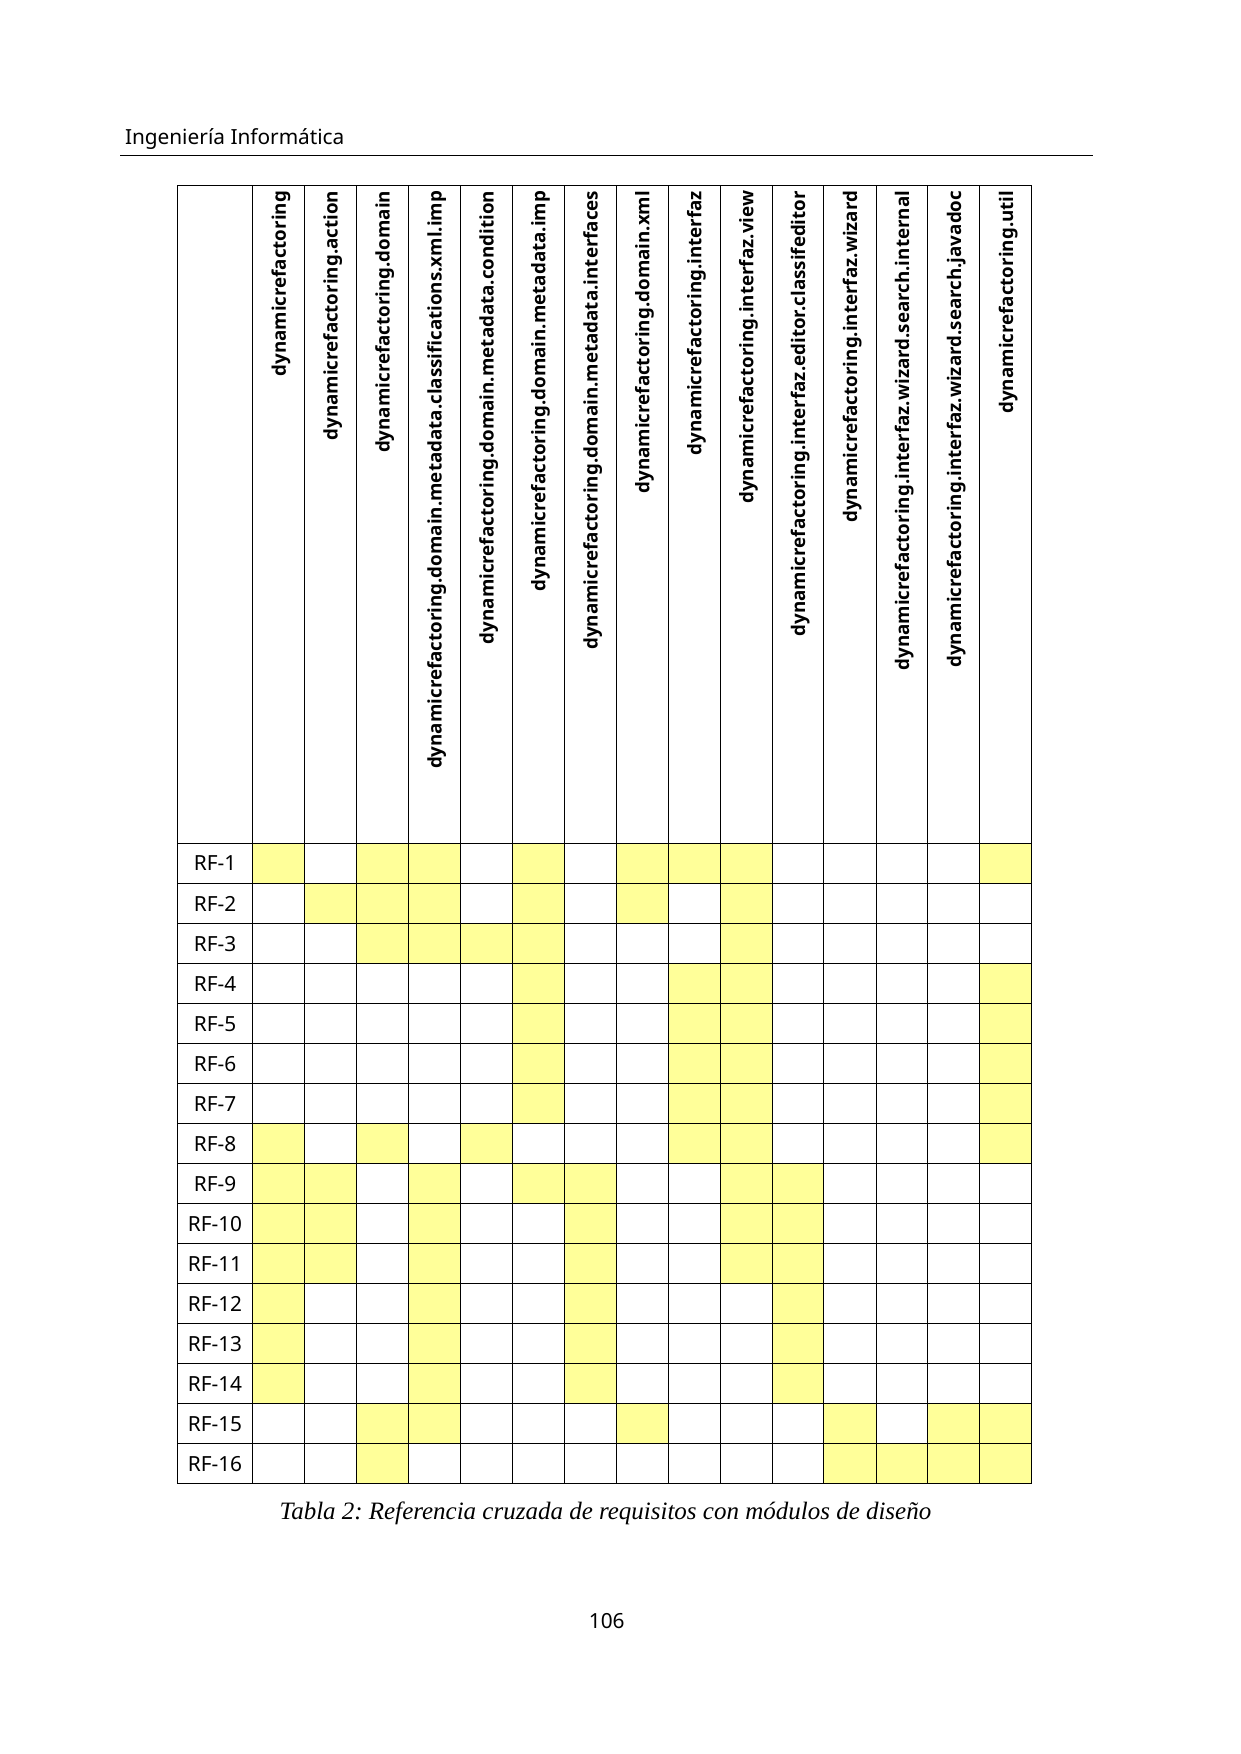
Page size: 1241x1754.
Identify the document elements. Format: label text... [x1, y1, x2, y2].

table_cell [305, 844, 356, 883]
table_cell [617, 1404, 668, 1443]
table_cell [617, 884, 668, 923]
table_header dynamicrefactoring.domain [357, 186, 408, 843]
table_cell [980, 844, 1031, 883]
table_cell RF-11 [178, 1244, 252, 1283]
table_cell [461, 1364, 512, 1403]
table_cell [980, 1084, 1031, 1123]
table_cell [980, 964, 1031, 1003]
table_cell [721, 1204, 772, 1243]
table_cell [565, 884, 616, 923]
table_cell [824, 1164, 876, 1203]
table_cell [357, 1244, 408, 1283]
table_header dynamicrefactoring.domain.xml [617, 186, 668, 843]
table_cell [617, 1004, 668, 1043]
table_cell [513, 1444, 564, 1483]
table_cell [980, 1124, 1031, 1163]
table_cell [669, 964, 720, 1003]
table_cell [773, 1404, 823, 1443]
table_cell [461, 1164, 512, 1203]
table_cell RF-16 [178, 1444, 252, 1483]
table_cell [565, 1124, 616, 1163]
table_cell RF-1 [178, 844, 252, 883]
table_cell [669, 1444, 720, 1483]
table_cell [824, 964, 876, 1003]
table_cell [409, 1324, 460, 1363]
table_cell [773, 844, 823, 883]
table_cell [877, 1124, 927, 1163]
table_cell [565, 1284, 616, 1323]
table_cell [305, 1284, 356, 1323]
table_cell [773, 1044, 823, 1083]
table_cell [980, 1204, 1031, 1243]
table_cell [461, 964, 512, 1003]
table_cell [877, 884, 927, 923]
table_header dynamicrefactoring.action [305, 186, 356, 843]
table_cell [409, 1044, 460, 1083]
table_cell [409, 1404, 460, 1443]
table_cell [928, 1044, 979, 1083]
table_cell [461, 1204, 512, 1243]
table_cell [824, 1324, 876, 1363]
table_cell [824, 924, 876, 963]
table_cell [721, 1404, 772, 1443]
table_header dynamicrefactoring.util [980, 186, 1031, 843]
table_cell [617, 1444, 668, 1483]
table_cell [669, 924, 720, 963]
table_cell [253, 1164, 304, 1203]
table_cell [513, 884, 564, 923]
table_cell [928, 924, 979, 963]
table_cell [877, 964, 927, 1003]
table_cell [721, 924, 772, 963]
table_cell [513, 1004, 564, 1043]
table_cell [305, 1164, 356, 1203]
table_cell RF-4 [178, 964, 252, 1003]
table_cell [253, 924, 304, 963]
table_cell [409, 1084, 460, 1123]
table_cell [928, 1404, 979, 1443]
table_cell [513, 1164, 564, 1203]
table_header dynamicrefactoring.domain.metadata.interfaces [565, 186, 616, 843]
table_cell [253, 1364, 304, 1403]
table_cell [357, 1164, 408, 1203]
table_cell [617, 964, 668, 1003]
table_cell [980, 1444, 1031, 1483]
table_cell [877, 1244, 927, 1283]
table_cell [928, 1204, 979, 1243]
table_cell [565, 924, 616, 963]
table_cell [721, 1324, 772, 1363]
table_cell [721, 1244, 772, 1283]
table_cell [928, 884, 979, 923]
table_header dynamicrefactoring.interfaz.wizard.search.internal [877, 186, 927, 843]
table_cell [928, 1444, 979, 1483]
table_cell [669, 1044, 720, 1083]
table_cell [305, 1084, 356, 1123]
table_cell [669, 1244, 720, 1283]
table_cell [928, 1324, 979, 1363]
table_cell [824, 1364, 876, 1403]
table_cell [513, 1364, 564, 1403]
table_cell [773, 1084, 823, 1123]
table_cell RF-6 [178, 1044, 252, 1083]
table_cell [669, 1084, 720, 1123]
table_cell [565, 1044, 616, 1083]
table_cell [305, 1044, 356, 1083]
table_cell [669, 884, 720, 923]
table_header dynamicrefactoring.domain.metadata.condition [461, 186, 512, 843]
table_cell [461, 1284, 512, 1323]
table_cell [305, 1204, 356, 1243]
table_cell [565, 964, 616, 1003]
table_cell [357, 1324, 408, 1363]
table_cell [253, 1404, 304, 1443]
table_cell [824, 844, 876, 883]
table_cell [409, 1004, 460, 1043]
table_cell [409, 964, 460, 1003]
table_cell [617, 924, 668, 963]
table_cell [305, 1324, 356, 1363]
table_cell [253, 844, 304, 883]
table_cell [928, 1364, 979, 1403]
table_cell [409, 1444, 460, 1483]
table_cell [980, 924, 1031, 963]
table_cell [617, 1364, 668, 1403]
table_cell [617, 1204, 668, 1243]
table_cell [877, 1404, 927, 1443]
table_cell [617, 1044, 668, 1083]
table_cell [461, 1324, 512, 1363]
table_cell RF-15 [178, 1404, 252, 1443]
table_cell RF-14 [178, 1364, 252, 1403]
table_cell RF-12 [178, 1284, 252, 1323]
table_cell [773, 1164, 823, 1203]
table_header dynamicrefactoring.interfaz.wizard.search.javadoc [928, 186, 979, 843]
table_cell [721, 1004, 772, 1043]
table_cell [877, 924, 927, 963]
table_cell RF-3 [178, 924, 252, 963]
table_cell [617, 1284, 668, 1323]
table_cell [513, 844, 564, 883]
table_cell [877, 1004, 927, 1043]
text Tabla 2: Referencia cruzada de requisitos con módulos de diseño [120, 1496, 1093, 1525]
table_cell [357, 924, 408, 963]
table_cell RF-7 [178, 1084, 252, 1123]
table_cell [409, 1364, 460, 1403]
table_cell [357, 1084, 408, 1123]
table_cell [513, 1044, 564, 1083]
table_cell [565, 1204, 616, 1243]
table_cell [877, 844, 927, 883]
table_cell [305, 1364, 356, 1403]
table_cell [617, 1324, 668, 1363]
table_cell [669, 1324, 720, 1363]
table_cell [773, 1324, 823, 1363]
table_cell [253, 884, 304, 923]
table_header dynamicrefactoring.domain.metadata.classifications.xml.imp [409, 186, 460, 843]
table_cell [565, 844, 616, 883]
table_cell [617, 1084, 668, 1123]
table_cell [409, 1124, 460, 1163]
table_cell [357, 1044, 408, 1083]
table_cell [409, 1164, 460, 1203]
table_cell [669, 844, 720, 883]
table_cell [409, 1244, 460, 1283]
table_cell [669, 1164, 720, 1203]
table_cell [773, 1004, 823, 1043]
table_cell [824, 1204, 876, 1243]
table_header [178, 186, 252, 843]
table_cell [669, 1364, 720, 1403]
table_cell [461, 844, 512, 883]
table_cell [357, 1444, 408, 1483]
table_cell [824, 1004, 876, 1043]
table_cell [928, 844, 979, 883]
table_cell [461, 1084, 512, 1123]
table_cell [461, 924, 512, 963]
table_cell [305, 1244, 356, 1283]
table_cell [305, 1124, 356, 1163]
table_cell [357, 884, 408, 923]
table_cell [669, 1404, 720, 1443]
table_cell [565, 1164, 616, 1203]
table_cell [357, 1004, 408, 1043]
table_cell [928, 1244, 979, 1283]
table_cell [773, 1284, 823, 1323]
table_cell [253, 1124, 304, 1163]
table_cell [565, 1404, 616, 1443]
table_cell [565, 1324, 616, 1363]
table_cell [980, 1164, 1031, 1203]
table_cell [721, 844, 772, 883]
table_cell [928, 1164, 979, 1203]
table_header dynamicrefactoring [253, 186, 304, 843]
table_cell [721, 1044, 772, 1083]
table_header dynamicrefactoring.domain.metadata.imp [513, 186, 564, 843]
table_cell [721, 1364, 772, 1403]
table_header dynamicrefactoring.interfaz.wizard [824, 186, 876, 843]
table_cell [721, 884, 772, 923]
table_cell [721, 1124, 772, 1163]
table_cell [253, 1324, 304, 1363]
table_cell [980, 1244, 1031, 1283]
table_cell [824, 1244, 876, 1283]
table_cell [773, 1364, 823, 1403]
table_cell [253, 1244, 304, 1283]
table_cell [357, 1204, 408, 1243]
table_cell [877, 1284, 927, 1323]
table_cell [305, 924, 356, 963]
table_cell [357, 1364, 408, 1403]
table_cell [721, 1284, 772, 1323]
table_cell [305, 1004, 356, 1043]
table_cell [513, 924, 564, 963]
table_cell [877, 1084, 927, 1123]
table_cell [461, 884, 512, 923]
table_cell [824, 1444, 876, 1483]
table_cell [513, 1244, 564, 1283]
table_cell [721, 964, 772, 1003]
table_cell [305, 1444, 356, 1483]
table_cell [513, 1204, 564, 1243]
table_cell [357, 964, 408, 1003]
table_cell [877, 1444, 927, 1483]
table_cell [980, 1364, 1031, 1403]
table_cell RF-5 [178, 1004, 252, 1043]
table_cell [409, 1284, 460, 1323]
table_cell [565, 1364, 616, 1403]
table_cell [461, 1124, 512, 1163]
table_cell [461, 1004, 512, 1043]
table_cell [773, 1124, 823, 1163]
table_cell [253, 1004, 304, 1043]
table_cell [877, 1324, 927, 1363]
table_cell [669, 1204, 720, 1243]
table_cell [617, 844, 668, 883]
table_cell [565, 1084, 616, 1123]
table_cell [253, 1204, 304, 1243]
table_cell [305, 1404, 356, 1443]
table_cell [877, 1044, 927, 1083]
table_cell [773, 1444, 823, 1483]
table_cell [461, 1044, 512, 1083]
table_cell [669, 1124, 720, 1163]
table_cell [824, 1124, 876, 1163]
table_cell [980, 1004, 1031, 1043]
table_cell [773, 884, 823, 923]
table_cell [617, 1164, 668, 1203]
table_cell [253, 1284, 304, 1323]
table_cell [409, 884, 460, 923]
table_cell [513, 964, 564, 1003]
table_cell [773, 964, 823, 1003]
table_cell RF-8 [178, 1124, 252, 1163]
table_cell [357, 1284, 408, 1323]
table_cell [824, 1404, 876, 1443]
table_cell [877, 1164, 927, 1203]
table_cell [357, 1404, 408, 1443]
table_cell [877, 1204, 927, 1243]
table_cell [253, 964, 304, 1003]
table_cell [513, 1124, 564, 1163]
table_cell [928, 1284, 979, 1323]
table_cell [824, 1284, 876, 1323]
table_cell [513, 1404, 564, 1443]
table_header dynamicrefactoring.interfaz.view [721, 186, 772, 843]
table_cell [565, 1244, 616, 1283]
table_cell [461, 1244, 512, 1283]
table_header dynamicrefactoring.interfaz.editor.classifeditor [773, 186, 823, 843]
table_cell [824, 1044, 876, 1083]
table_cell [928, 1084, 979, 1123]
table_cell [565, 1004, 616, 1043]
table_cell [980, 884, 1031, 923]
table_cell [305, 884, 356, 923]
table_cell [357, 1124, 408, 1163]
table_header dynamicrefactoring.interfaz [669, 186, 720, 843]
table_cell [721, 1084, 772, 1123]
table_cell [617, 1244, 668, 1283]
table_cell [409, 1204, 460, 1243]
table_cell [565, 1444, 616, 1483]
table_cell [980, 1324, 1031, 1363]
table_cell [513, 1284, 564, 1323]
table_cell [409, 844, 460, 883]
table_cell [980, 1284, 1031, 1323]
table_cell [253, 1444, 304, 1483]
table_cell [773, 1204, 823, 1243]
table_cell [773, 924, 823, 963]
table_cell [253, 1084, 304, 1123]
table_cell [980, 1404, 1031, 1443]
table_cell [928, 1004, 979, 1043]
table_cell [928, 964, 979, 1003]
table_cell [824, 884, 876, 923]
table_cell [669, 1284, 720, 1323]
table_cell [461, 1404, 512, 1443]
table_cell [513, 1324, 564, 1363]
table_cell [824, 1084, 876, 1123]
table_cell [305, 964, 356, 1003]
table_cell RF-13 [178, 1324, 252, 1363]
table_cell [461, 1444, 512, 1483]
table_cell [357, 844, 408, 883]
table_cell RF-2 [178, 884, 252, 923]
table_cell [721, 1164, 772, 1203]
table_cell [253, 1044, 304, 1083]
table_cell [980, 1044, 1031, 1083]
table_cell RF-10 [178, 1204, 252, 1243]
table_cell [409, 924, 460, 963]
table_cell [928, 1124, 979, 1163]
table_cell [617, 1124, 668, 1163]
table_cell [513, 1084, 564, 1123]
table_cell [669, 1004, 720, 1043]
table_cell [721, 1444, 772, 1483]
table_cell RF-9 [178, 1164, 252, 1203]
table_cell [877, 1364, 927, 1403]
table_cell [773, 1244, 823, 1283]
